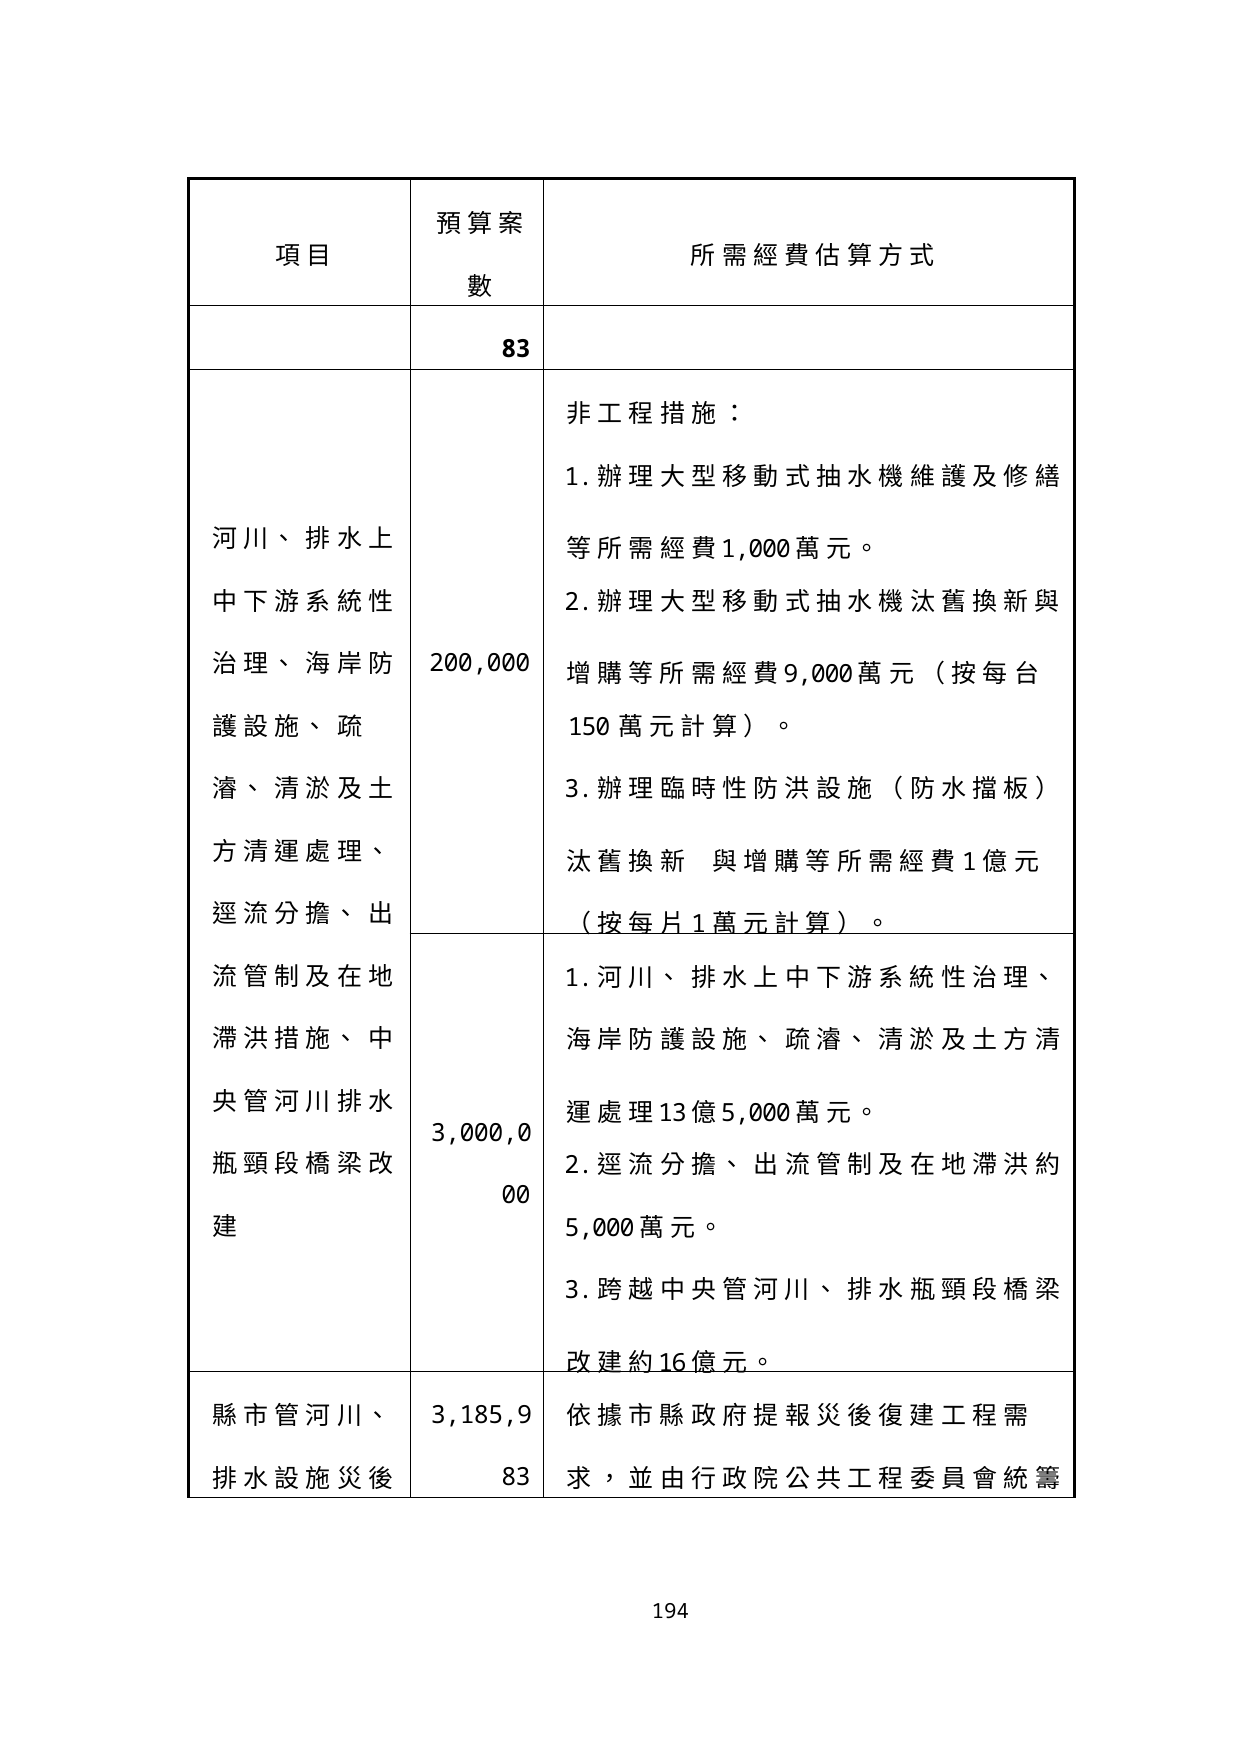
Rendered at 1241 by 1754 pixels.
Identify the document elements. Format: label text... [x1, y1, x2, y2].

table_cell 依據市縣政府提報災後復建工程需求，並由行政院公共工程委員會統籌 [544, 1372, 1073, 1497]
table_header 所需經費估算方式 [544, 180, 1073, 305]
table_cell 200,000 [411, 370, 543, 932]
table_cell [544, 306, 1073, 369]
table_cell 河川、排水上中下游系統性治理、海岸防護設施、疏濬、清淤及土方清運處理、逕流分擔、出流管制及在地滯洪措施、中央管河川排水瓶頸段橋梁改建 [190, 370, 410, 1371]
table_cell 縣市管河川、排水設施災後 [190, 1372, 410, 1497]
table_header 預算案數 [411, 180, 543, 305]
table_cell 3,000,000 [411, 934, 543, 1371]
table_cell 3,185,983 [411, 1372, 543, 1497]
table_cell [190, 306, 410, 369]
table_cell 1.河川、排水上中下游系統性治理、海岸防護設施、疏濬、清淤及土方清運處理13億5,000萬元。 2.逕流分擔、出流管制及在地滯洪約5,000萬元。 3.跨越中央管河川、排水瓶頸段橋梁改建約16億元。 [544, 934, 1073, 1371]
table_cell 非工程措施： 1.辦理大型移動式抽水機維護及修繕等所需經費1,000萬元。 2.辦理大型移動式抽水機汰舊換新與增購等所需經費9,000萬元（按每台150萬元計算）。 3.辦理臨時性防洪設施（防水擋板）汰舊換新 與增購等所需經費1億元（按每片1萬元計算）。 [544, 370, 1073, 932]
table_cell 83 [411, 306, 543, 369]
table_header 項目 [190, 180, 410, 305]
